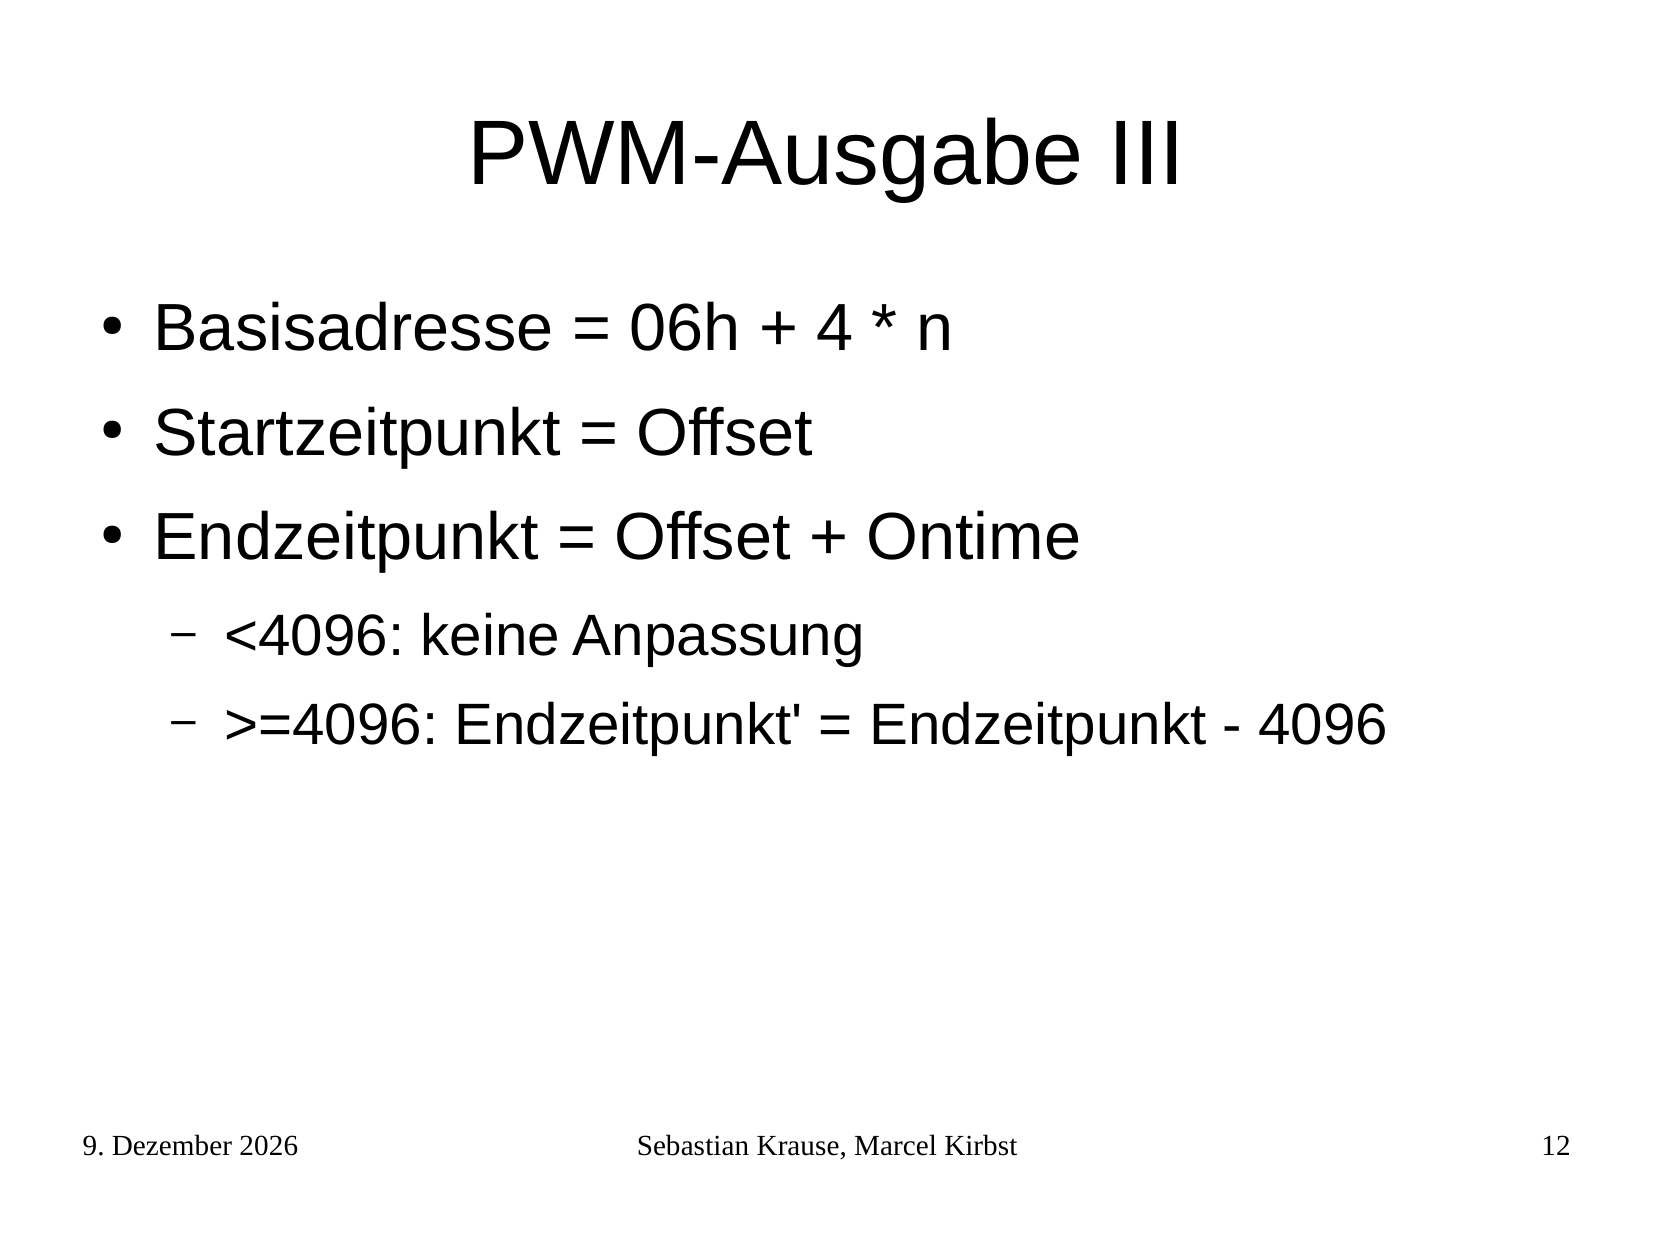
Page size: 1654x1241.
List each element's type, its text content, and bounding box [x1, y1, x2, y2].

list Basisadresse = 06h + 4 * n Startzeitpunkt = Offset Endzeitpunkt = Offset + Ontime <4096: keine Anpassung >=4096: Endzeitpunkt' = Endzeitpunkt - 4096 [82, 290, 1538, 1010]
title PWM-Ausgabe III [82, 49, 1571, 257]
